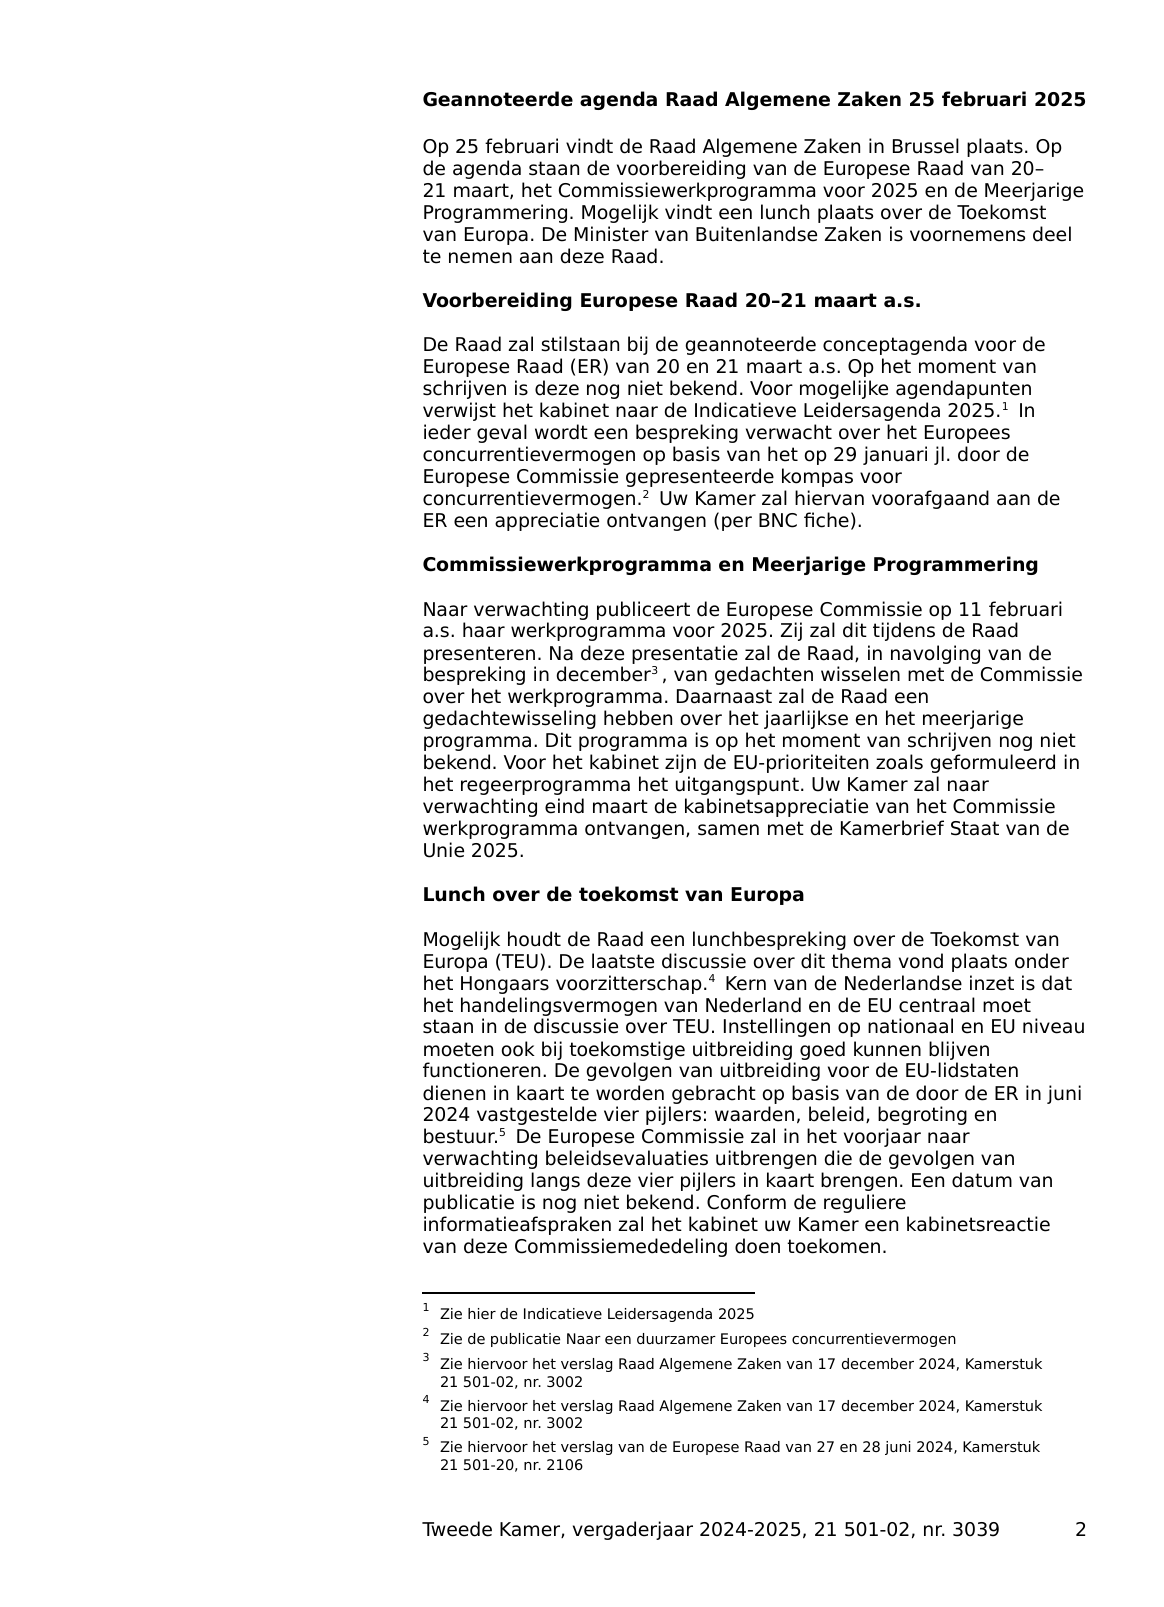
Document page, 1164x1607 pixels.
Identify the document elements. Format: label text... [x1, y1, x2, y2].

text De Raad zal stilstaan bij de geannoteerde conceptagenda voor de Europese Raad (ER) van 20 en 21 maart a.s. Op het moment van schrijven is deze nog niet bekend. Voor mogelijke agendapunten verwijst het kabinet naar de Indicatieve Leidersagenda 2025. In ieder geval wordt een bespreking verwacht over het Europees concurrentievermogen op basis van het op 29 januari jl. door de Europese Commissie gepresenteerde kompas voor concurrentievermogen. Uw Kamer zal hiervan voorafgaand aan de ER een appreciatie ontvangen (per BNC fiche). [422, 334, 1087, 532]
subtitle Lunch over de toekomst van Europa [422, 884, 1087, 906]
subtitle Commissiewerkprogramma en Meerjarige Programmering [422, 554, 1087, 576]
text Naar verwachting publiceert de Europese Commissie op 11 februari a.s. haar werkprogramma voor 2025. Zij zal dit tijdens de Raad presenteren. Na deze presentatie zal de Raad, in navolging van de bespreking in december, van gedachten wisselen met de Commissie over het werkprogramma. Daarnaast zal de Raad een gedachtewisseling hebben over het jaarlijkse en het meerjarige programma. Dit programma is op het moment van schrijven nog niet bekend. Voor het kabinet zijn de EU-prioriteiten zoals geformuleerd in het regeerprogramma het uitgangspunt. Uw Kamer zal naar verwachting eind maart de kabinetsappreciatie van het Commissie werkprogramma ontvangen, samen met de Kamerbrief Staat van de Unie 2025. [422, 598, 1087, 862]
subtitle Geannoteerde agenda Raad Algemene Zaken 25 februari 2025 [422, 89, 1087, 111]
text Zie hier de Indicatieve Leidersagenda 2025 [422, 1302, 1087, 1324]
subtitle Voorbereiding Europese Raad 20–21 maart a.s. [422, 290, 1087, 312]
text Zie hiervoor het verslag van de Europese Raad van 27 en 28 juni 2024, Kamerstuk 21 501-20, nr. 2106 [422, 1435, 1087, 1474]
text Op 25 februari vindt de Raad Algemene Zaken in Brussel plaats. Op de agenda staan de voorbereiding van de Europese Raad van 20–21 maart, het Commissiewerkprogramma voor 2025 en de Meerjarige Programmering. Mogelijk vindt een lunch plaats over de Toekomst van Europa. De Minister van Buitenlandse Zaken is voornemens deel te nemen aan deze Raad. [422, 136, 1087, 268]
text Mogelijk houdt de Raad een lunchbespreking over de Toekomst van Europa (TEU). De laatste discussie over dit thema vond plaats onder het Hongaars voorzitterschap. Kern van de Nederlandse inzet is dat het handelingsvermogen van Nederland en de EU centraal moet staan in de discussie over TEU. Instellingen op nationaal en EU niveau moeten ook bij toekomstige uitbreiding goed kunnen blijven functioneren. De gevolgen van uitbreiding voor de EU-lidstaten dienen in kaart te worden gebracht op basis van de door de ER in juni 2024 vastgestelde vier pijlers: waarden, beleid, begroting en bestuur. De Europese Commissie zal in het voorjaar naar verwachting beleidsevaluaties uitbrengen die de gevolgen van uitbreiding langs deze vier pijlers in kaart brengen. Een datum van publicatie is nog niet bekend. Conform de reguliere informatieafspraken zal het kabinet uw Kamer een kabinetsreactie van deze Commissiemededeling doen toekomen. [422, 928, 1087, 1258]
text Zie hiervoor het verslag Raad Algemene Zaken van 17 december 2024, Kamerstuk 21 501-02, nr. 3002 [422, 1352, 1087, 1391]
text Zie hiervoor het verslag Raad Algemene Zaken van 17 december 2024, Kamerstuk 21 501-02, nr. 3002 [422, 1393, 1087, 1432]
text Zie de publicatie Naar een duurzamer Europees concurrentievermogen [422, 1327, 1087, 1349]
